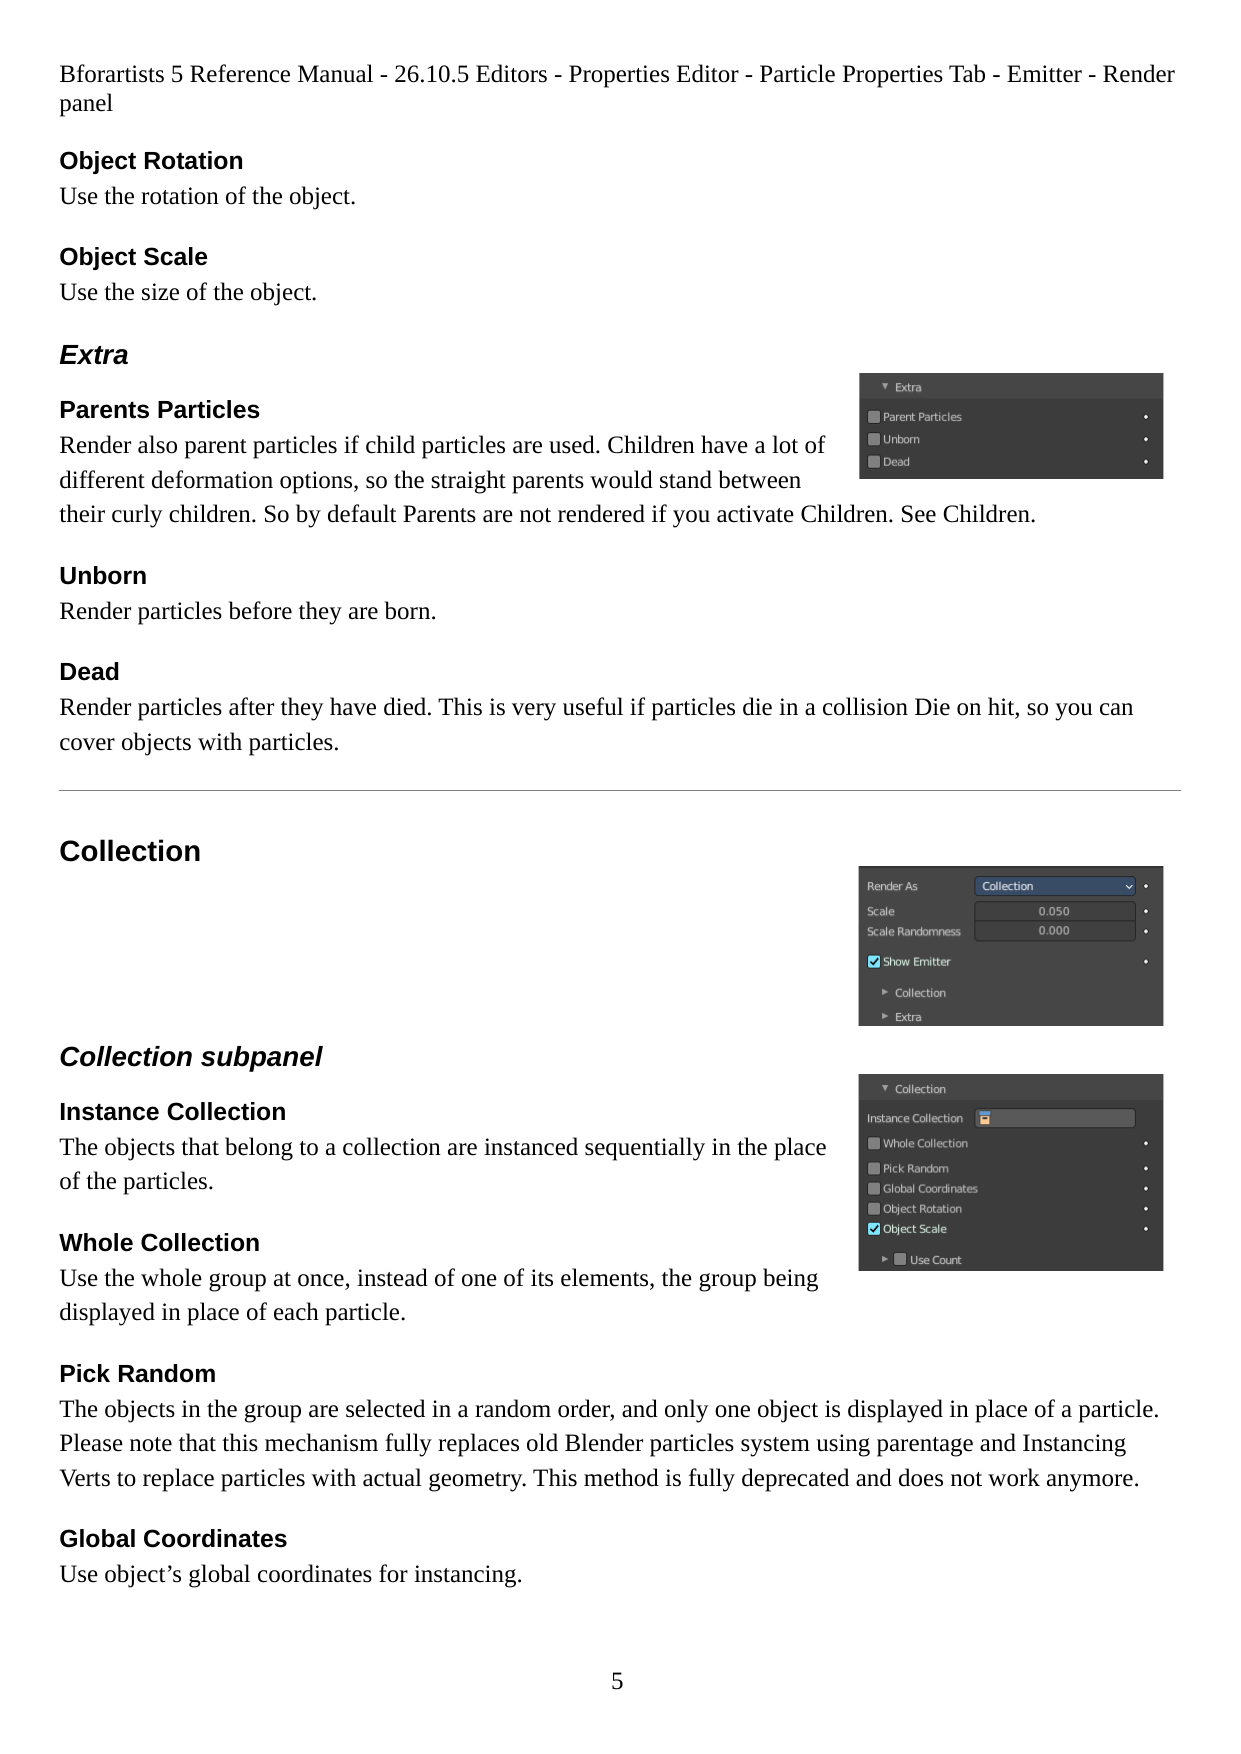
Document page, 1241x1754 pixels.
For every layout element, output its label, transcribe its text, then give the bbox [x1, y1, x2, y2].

text The objects in the group are selected in a random order, and only one object is displayed in place of a particle. Please note that this mechanism fully replaces old Blender particles system using parentage and Instancing Verts to replace particles with actual geometry. This method is fully deprecated and does not work anymore. [59, 1394, 1181, 1491]
subtitle Unborn [59, 561, 1181, 589]
picture [858, 1074, 1164, 1271]
text Use the whole group at once, instead of one of its elements, the group being displayed in place of each particle. [59, 1263, 1181, 1326]
subtitle Global Coordinates [59, 1524, 1181, 1553]
picture [859, 373, 1164, 479]
text Render particles after they have died. This is very useful if particles die in a collision Die on hit, so you can cover objects with particles. [59, 692, 1181, 755]
picture [858, 866, 1164, 1026]
subtitle [1164, 1228, 1181, 1257]
subtitle [1164, 1097, 1181, 1126]
text The objects that belong to a collection are instanced sequentially in the place of the particles. [59, 1132, 858, 1195]
subtitle Object Rotation [59, 146, 1181, 174]
subtitle Collection subpanel [59, 1040, 1181, 1072]
subtitle Object Scale [59, 242, 1181, 271]
subtitle Instance Collection [59, 1097, 858, 1126]
subtitle Parents Particles [59, 396, 859, 424]
subtitle Extra [59, 339, 1181, 371]
text Use the size of the object. [59, 277, 1181, 306]
subtitle Whole Collection [59, 1228, 858, 1257]
text Use object’s global coordinates for instancing. [59, 1559, 1181, 1588]
text Render particles before they are born. [59, 596, 1181, 624]
text Render also parent particles if child particles are used. Children have a lot of different deformation options, so the straight parents would stand between their curly children. So by default Parents are not rendered if you activate Children. See Children. [59, 430, 1181, 528]
subtitle Dead [59, 657, 1181, 686]
subtitle Pick Random [59, 1359, 1181, 1387]
text Use the rotation of the object. [59, 181, 1181, 209]
subtitle [1164, 396, 1181, 424]
subtitle Collection [59, 834, 1181, 868]
